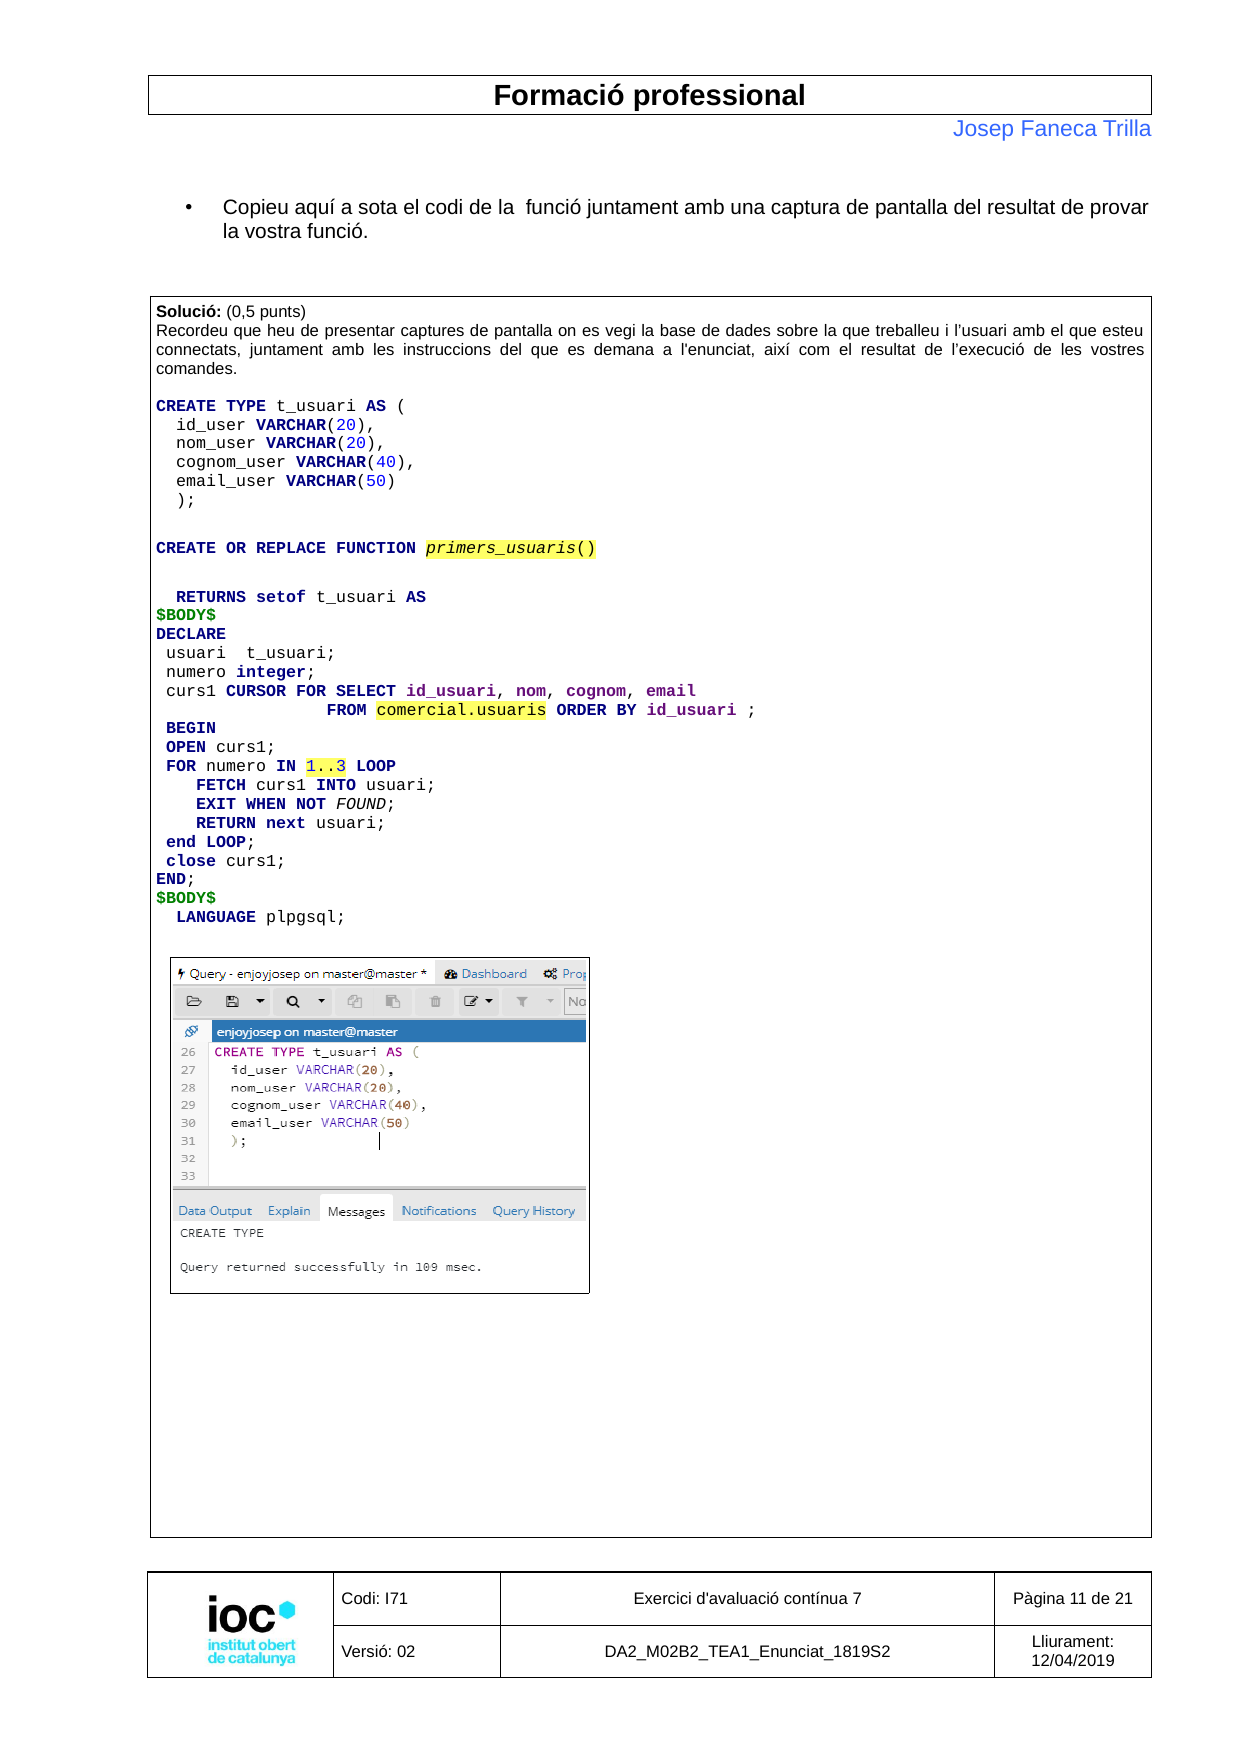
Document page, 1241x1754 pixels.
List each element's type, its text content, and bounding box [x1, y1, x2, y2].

picture [172, 960, 586, 1290]
picture [195, 1581, 309, 1677]
table_header Solució: (0,5 punts) Recordeu que heu de presentar captures de pantalla on es vegi la base de dades sobre la que treballeu i l’usuari amb el que esteu connectats, juntament amb les instruccions del que es demana a l'enunciat, així com el resultat de l’execució de les vostres comandes. CREATE TYPE t_usuari AS ( id_user VARCHAR(20), nom_user VARCHAR(20), cognom_user VARCHAR(40), email_user VARCHAR(50) ); CREATE OR REPLACE FUNCTION primers_usuaris() RETURNS setof t_usuari AS $BODY$ DECLARE usuari t_usuari; numero integer; curs1 CURSOR FOR SELECT id_usuari, nom, cognom, email FROM comercial.usuaris ORDER BY id_usuari ; BEGIN OPEN curs1; FOR numero IN 1..3 LOOP FETCH curs1 INTO usuari; EXIT WHEN NOT FOUND; RETURN next usuari; end LOOP; close curs1; END; $BODY$ LANGUAGE plpgsql; [151, 297, 1151, 1537]
list Copieu aquí a sota el codi de la funció juntament amb una captura de pantalla del resultat de provar la vostra funció. [185, 195, 1151, 243]
